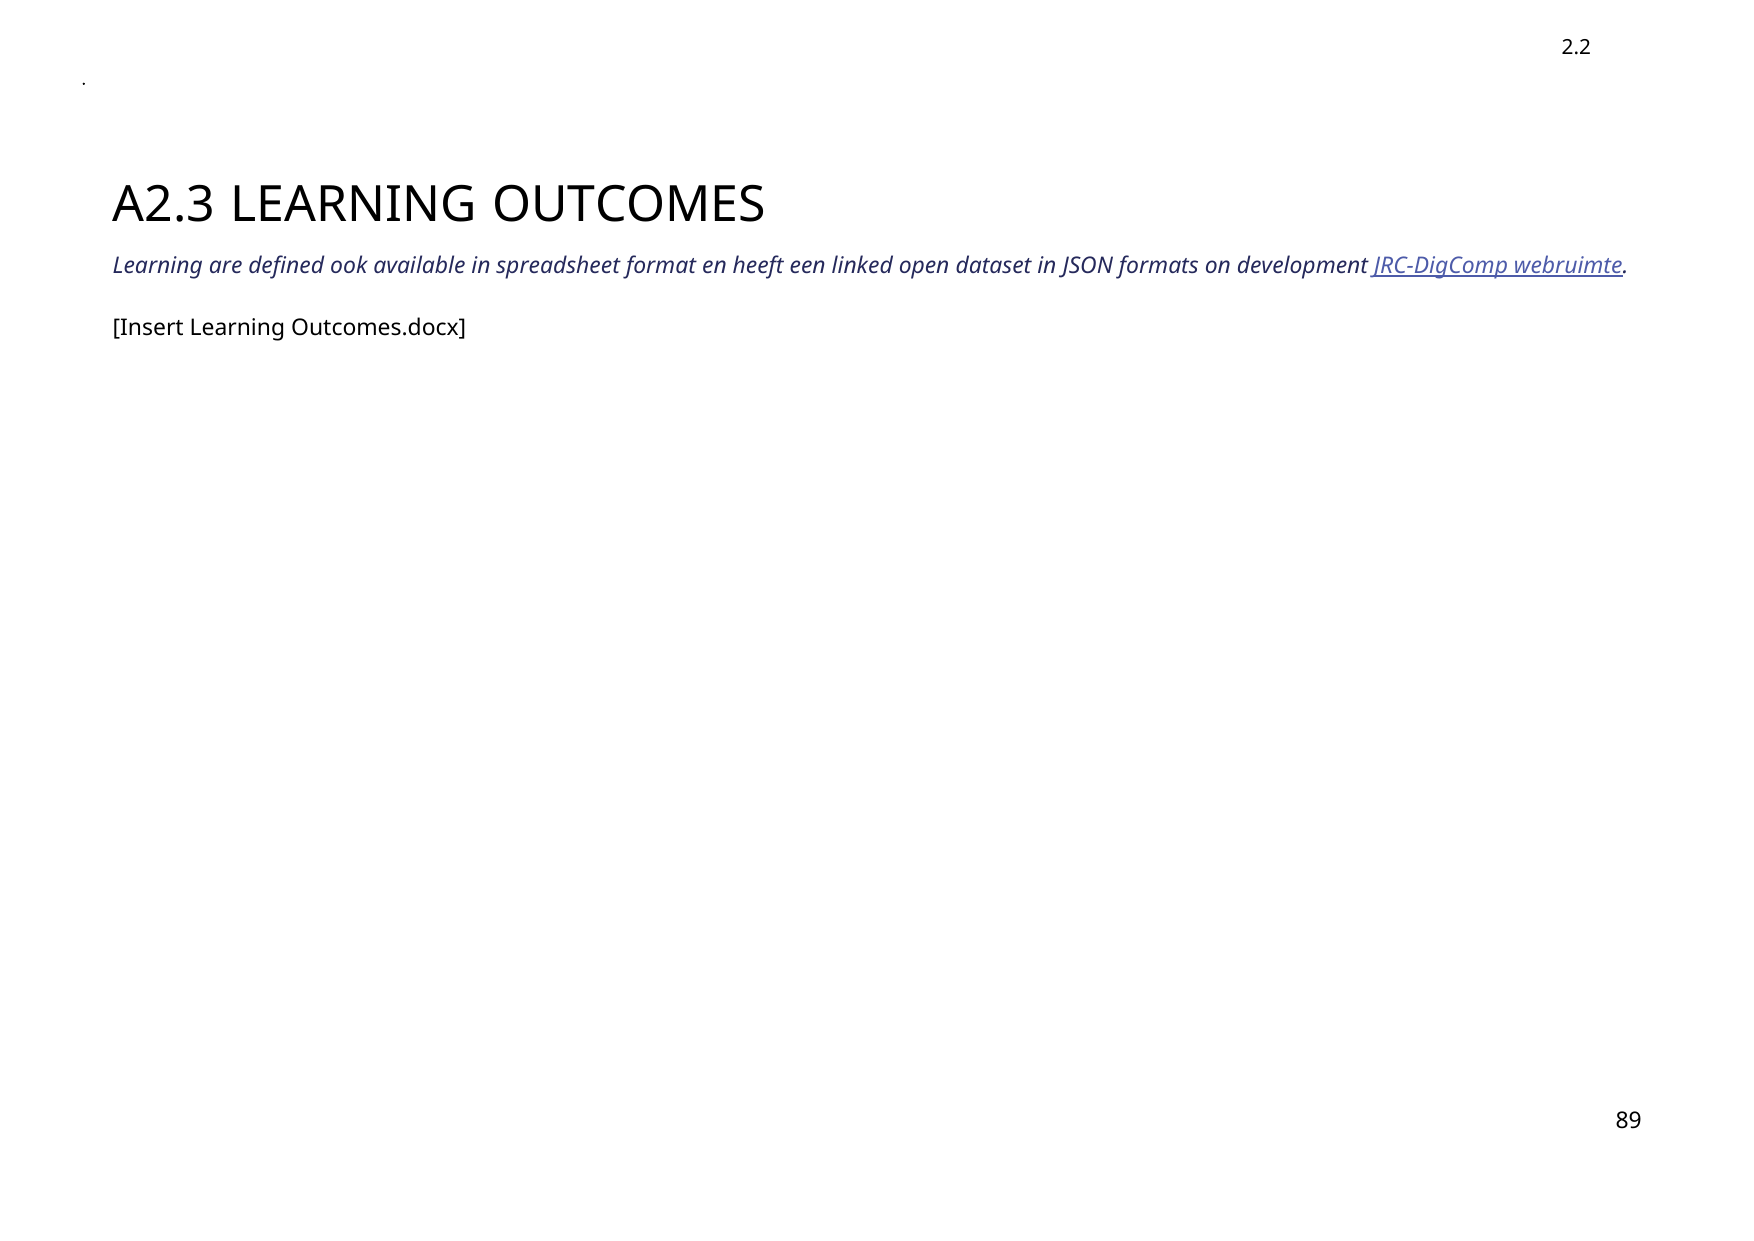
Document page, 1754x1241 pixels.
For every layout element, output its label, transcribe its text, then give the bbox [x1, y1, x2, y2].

text Learning are defined ook available in spreadsheet format en heeft een linked open dataset in JSON formats on development JRC-DigComp webruimte. [112, 248, 1641, 280]
subtitle A2.3 LEARNING OUTCOMES [112, 168, 1641, 236]
text [Insert Learning Outcomes.docx] [112, 311, 1641, 342]
